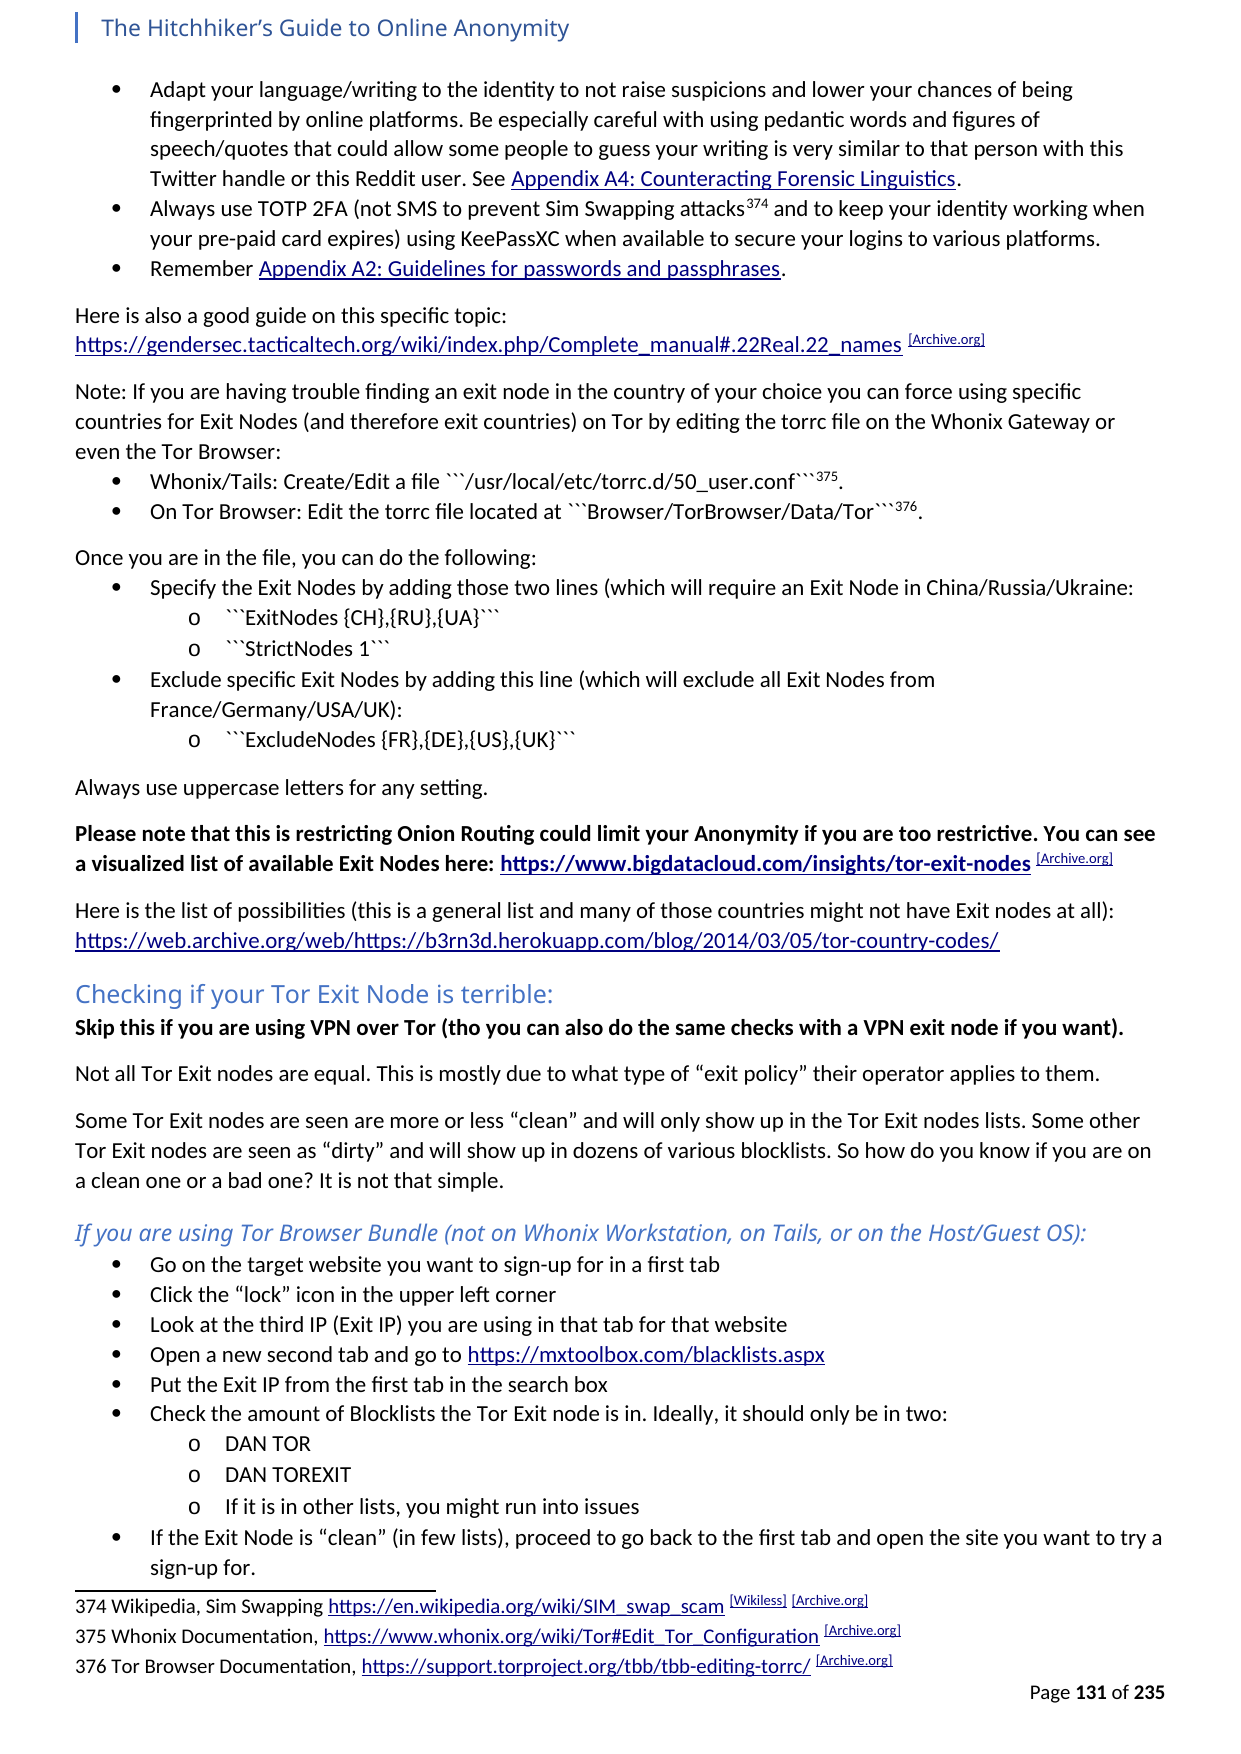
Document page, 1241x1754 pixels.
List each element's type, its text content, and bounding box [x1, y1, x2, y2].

text Here is the list of possibilities (this is a general list and many of those countries might not have Exit nodes at all): https://web.archive.org/web/https://b3rn3d.herokuapp.com/blog/2014/03/05/tor-country-codes/ [75, 896, 1165, 954]
list Put the Exit IP from the first tab in the search box [112, 1370, 1165, 1398]
text Once you are in the file, you can do the following: [75, 543, 1165, 571]
list Look at the third IP (Exit IP) you are using in that tab for that website [112, 1310, 1165, 1338]
list DAN TOREXIT [187, 1461, 1165, 1490]
list Whonix/Tails: Create/Edit a file ```/usr/local/etc/torrc.d/50_user.conf```. [112, 467, 1165, 495]
list Remember Appendix A2: Guidelines for passwords and passphrases. [112, 254, 1165, 282]
subtitle Checking if your Tor Exit Node is terrible: [75, 977, 1165, 1011]
list DAN TOR [187, 1429, 1165, 1459]
text Always use uppercase letters for any setting. [75, 773, 1165, 801]
list Tor Browser Documentation, https://support.torproject.org/tbb/tbb-editing-torrc/ [Archive.org] [75, 1651, 1165, 1679]
list Go on the target website you want to sign-up for in a first tab [112, 1250, 1165, 1278]
text Some Tor Exit nodes are seen are more or less “clean” and will only show up in the Tor Exit nodes lists. Some other Tor Exit nodes are seen as “dirty” and will show up in dozens of various blocklists. So how do you know if you are on a clean one or a bad one? It is not that simple. [75, 1106, 1165, 1194]
list Open a new second tab and go to https://mxtoolbox.com/blacklists.aspx [112, 1340, 1165, 1368]
list If it is in other lists, you might run into issues [187, 1492, 1165, 1521]
list Check the amount of Blocklists the Tor Exit node is in. Ideally, it should only be in two: [112, 1399, 1165, 1428]
list Adapt your language/writing to the identity to not raise suspicions and lower your chances of being fingerprinted by online platforms. Be especially careful with using pedantic words and figures of speech/quotes that could allow some people to guess your writing is very similar to that person with this Twitter handle or this Reddit user. See Appendix A4: Counteracting Forensic Linguistics. [112, 75, 1165, 192]
list ```ExcludeNodes {FR},{DE},{US},{UK}``` [187, 725, 1165, 754]
text Note: If you are having trouble finding an exit node in the country of your choice you can force using specific countries for Exit Nodes (and therefore exit countries) on Tor by editing the torrc file on the Whonix Gateway or even the Tor Browser: [75, 377, 1165, 465]
list Whonix Documentation, https://www.whonix.org/wiki/Tor#Edit_Tor_Configuration [Archive.org] [75, 1621, 1165, 1649]
list ```StrictNodes 1``` [187, 634, 1165, 663]
text Not all Tor Exit nodes are equal. This is mostly due to what type of “exit policy” their operator applies to them. [75, 1059, 1165, 1088]
list If the Exit Node is “clean” (in few lists), proceed to go back to the first tab and open the site you want to try a sign-up for. [112, 1523, 1165, 1581]
subtitle If you are using Tor Browser Bundle (not on Whonix Workstation, on Tails, or on the Host/Guest OS): [75, 1217, 1165, 1248]
text Please note that this is restricting Onion Routing could limit your Anonymity if you are too restrictive. You can see a visualized list of available Exit Nodes here: https://www.bigdatacloud.com/insights/tor-exit-nodes [Archive.org] [75, 819, 1165, 877]
list Click the “lock” icon in the upper left corner [112, 1280, 1165, 1308]
list On Tor Browser: Edit the torrc file located at ```Browser/TorBrowser/Data/Tor```. [112, 497, 1165, 525]
list Always use TOTP 2FA (not SMS to prevent Sim Swapping attacks and to keep your identity working when your pre-paid card expires) using KeePassXC when available to secure your logins to various platforms. [112, 194, 1165, 252]
text Here is also a good guide on this specific topic: https://gendersec.tacticaltech.org/wiki/index.php/Complete_manual#.22Real.22_names [Archive.org] [75, 301, 1165, 359]
list Exclude specific Exit Nodes by adding this line (which will exclude all Exit Nodes from France/Germany/USA/UK): [112, 665, 1165, 723]
text Skip this if you are using VPN over Tor (tho you can also do the same checks with a VPN exit node if you want). [75, 1013, 1165, 1041]
list Wikipedia, Sim Swapping https://en.wikipedia.org/wiki/SIM_swap_scam [Wikiless] [Archive.org] [75, 1591, 1165, 1619]
list ```ExitNodes {CH},{RU},{UA}``` [187, 603, 1165, 632]
list Specify the Exit Nodes by adding those two lines (which will require an Exit Node in China/Russia/Ukraine: [112, 573, 1165, 601]
